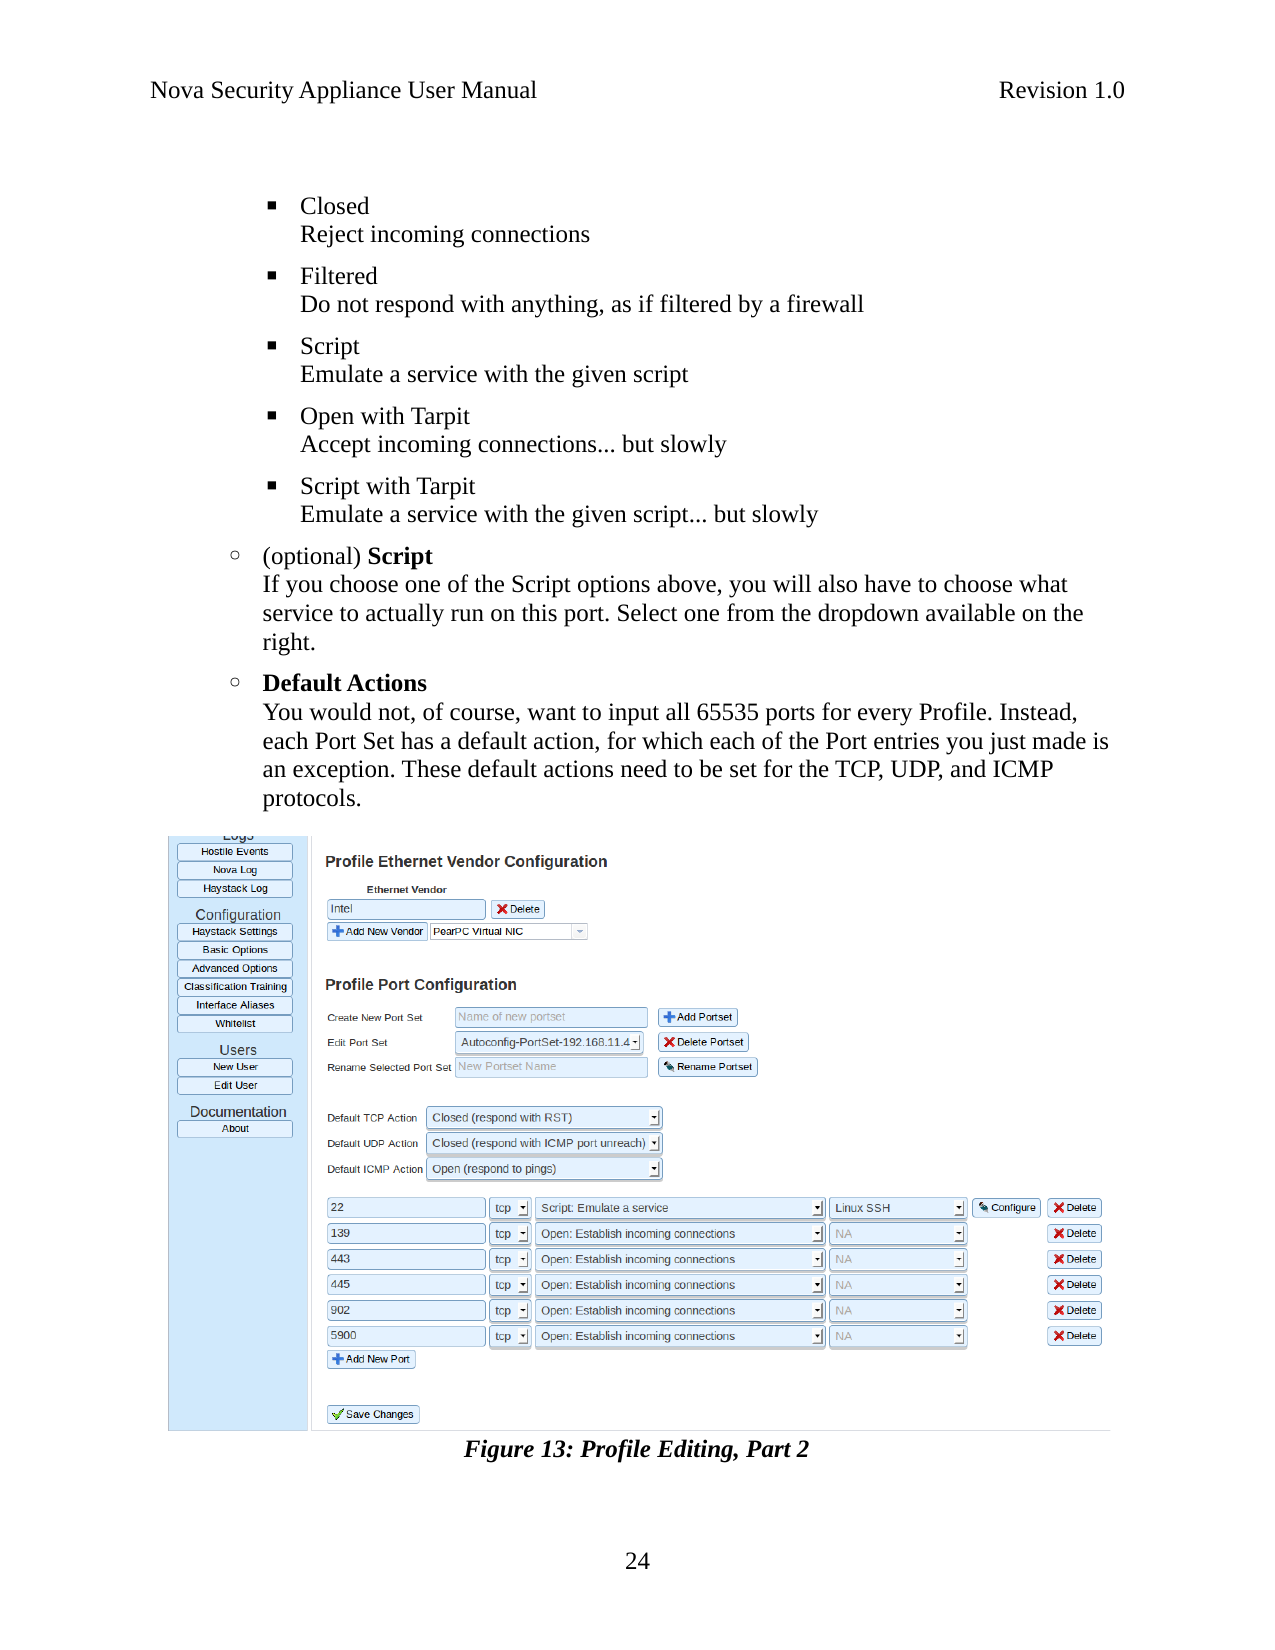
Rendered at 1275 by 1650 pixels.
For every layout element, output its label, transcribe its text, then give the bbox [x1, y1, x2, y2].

list Script Emulate a service with the given script [262, 331, 1125, 388]
list Filtered Do not respond with anything, as if filtered by a firewall [262, 261, 1125, 318]
list Script with Tarpit Emulate a service with the given script... but slowly [262, 471, 1125, 528]
picture [164, 836, 1111, 1435]
text [165, 1463, 1110, 1468]
list (optional) Script If you choose one of the Script options above, you will also have to choose what service to actually run on this port. Select one from the dropdown available on the right. [225, 541, 1125, 656]
text Figure 13: Profile Editing, Part 2 [165, 1435, 1110, 1463]
list Closed Reject incoming connections [262, 191, 1125, 248]
list Open with Tarpit Accept incoming connections... but slowly [262, 401, 1125, 458]
list Default Actions You would not, of course, want to input all 65535 ports for every Profile. Instead, each Port Set has a default action, for which each of the Port entries you just made is an exception. These default actions need to be set for the TCP, UDP, and ICMP protocols. [225, 668, 1125, 812]
